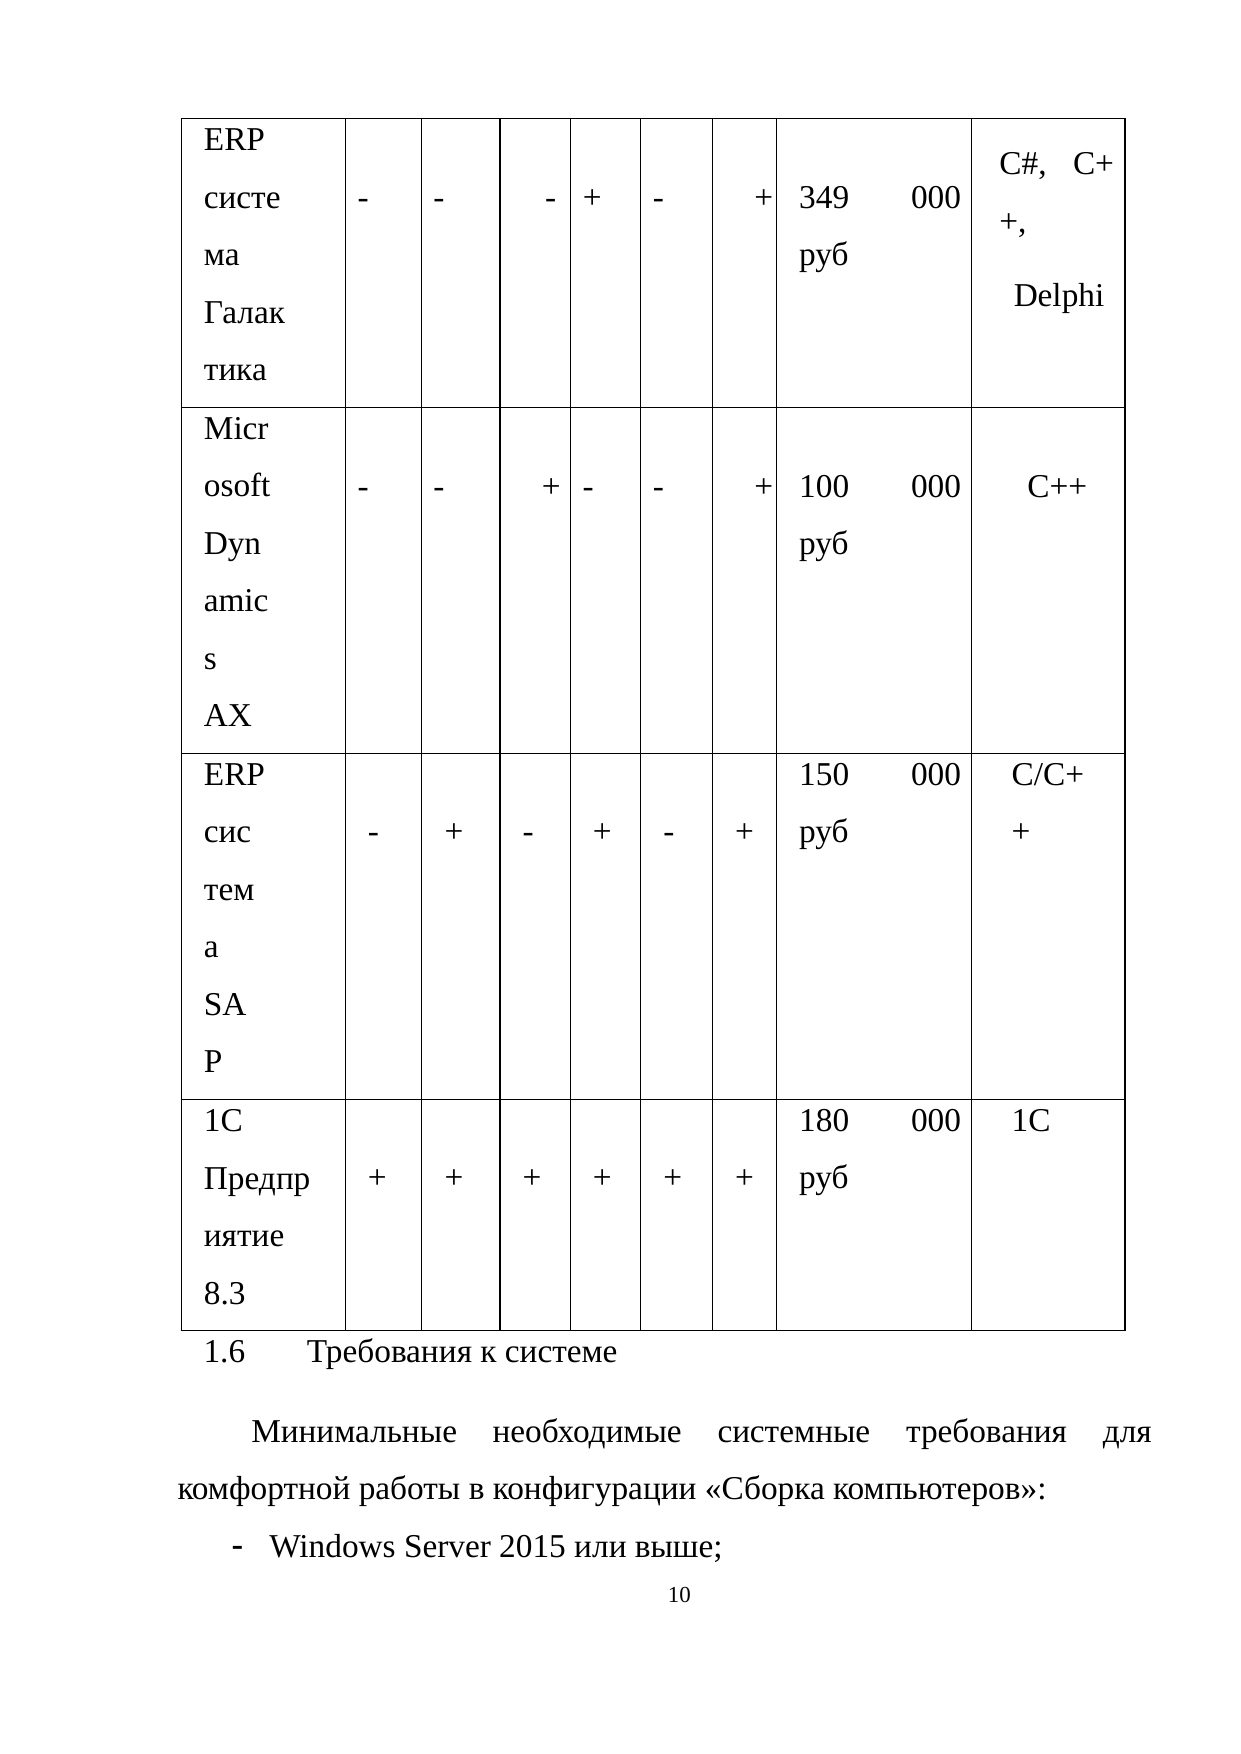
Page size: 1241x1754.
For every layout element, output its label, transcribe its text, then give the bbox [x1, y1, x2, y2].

table_cell + [422, 754, 499, 1099]
table_cell - [346, 754, 421, 1099]
table_cell C++ [972, 408, 1124, 753]
table_cell + [571, 754, 640, 1099]
table_cell - [571, 408, 640, 753]
table_header - [641, 119, 712, 407]
subtitle Требования к системе [195, 1331, 1152, 1370]
table_cell + [501, 1100, 570, 1330]
table_cell 150 000 руб [777, 754, 971, 1099]
table_cell - [346, 408, 421, 753]
text Минимальные необходимые системные требования для комфортной работы в конфигурации «Сборка компьютеров»: [177, 1411, 1152, 1507]
table_cell + [501, 408, 570, 753]
table_header + [571, 119, 640, 407]
table_header 349 000 руб [777, 119, 971, 407]
table_header - [501, 119, 570, 407]
table_cell + [571, 1100, 640, 1330]
table_cell - [641, 754, 712, 1099]
table_cell - [501, 754, 570, 1099]
table_cell C/C++ [972, 754, 1124, 1099]
table_cell + [713, 1100, 776, 1330]
table_cell + [641, 1100, 712, 1330]
table_cell + [713, 754, 776, 1099]
table_cell - [422, 408, 499, 753]
table_cell + [422, 1100, 499, 1330]
table_cell Microsoft Dynamics AX [182, 408, 345, 753]
table_header - [346, 119, 421, 407]
table_cell - [641, 408, 712, 753]
table_header + [713, 119, 776, 407]
table_cell + [713, 408, 776, 753]
table_header C#, C++, Delphi [972, 119, 1124, 407]
table_cell 100 000 руб [777, 408, 971, 753]
table_cell 1С Предприятие 8.3 [182, 1100, 345, 1330]
table_header ERP система Галактика [182, 119, 345, 407]
table_cell ERP система SAP [182, 754, 345, 1099]
list Windows Server 2015 или выше; [232, 1526, 1152, 1564]
table_cell + [346, 1100, 421, 1330]
table_cell 180 000 руб [777, 1100, 971, 1330]
table_cell 1C [972, 1100, 1124, 1330]
table_header - [422, 119, 499, 407]
